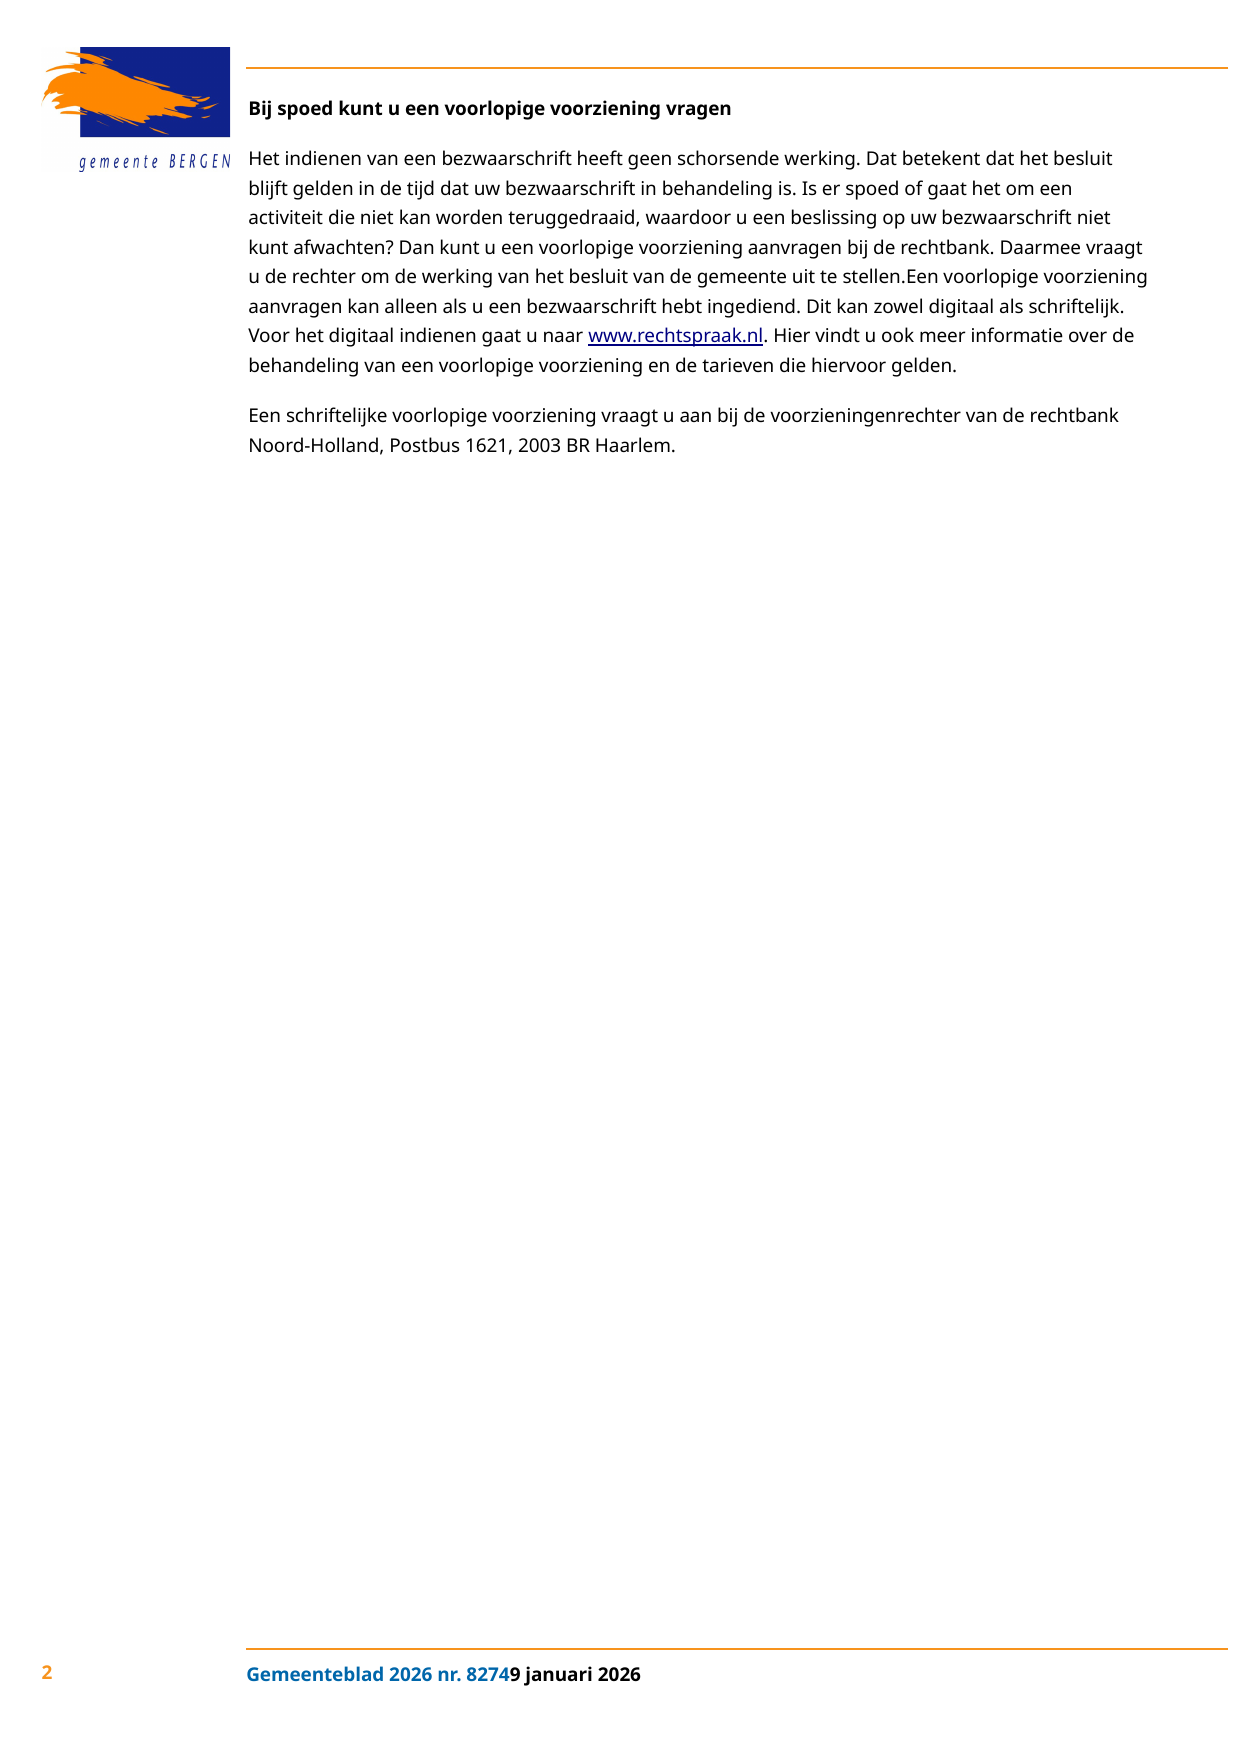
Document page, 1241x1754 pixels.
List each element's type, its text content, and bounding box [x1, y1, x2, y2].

picture [41, 47, 231, 172]
text Bij spoed kunt u een voorlopige voorziening vragen [248, 95, 1152, 121]
text Een schriftelijke voorlopige voorziening vraagt u aan bij de voorzieningenrechter van de rechtbank Noord-Holland, Postbus 1621, 2003 BR Haarlem. [248, 403, 1152, 458]
text Het indienen van een bezwaarschrift heeft geen schorsende werking. Dat betekent dat het besluit blijft gelden in de tijd dat uw bezwaarschrift in behandeling is. Is er spoed of gaat het om een activiteit die niet kan worden teruggedraaid, waardoor u een beslissing op uw bezwaarschrift niet kunt afwachten? Dan kunt u een voorlopige voorziening aanvragen bij de rechtbank. Daarmee vraagt u de rechter om de werking van het besluit van de gemeente uit te stellen.Een voorlopige voorziening aanvragen kan alleen als u een bezwaarschrift hebt ingediend. Dit kan zowel digitaal als schriftelijk. Voor het digitaal indienen gaat u naar www.rechtspraak.nl. Hier vindt u ook meer informatie over de behandeling van een voorlopige voorziening en de tarieven die hiervoor gelden. [248, 145, 1152, 378]
